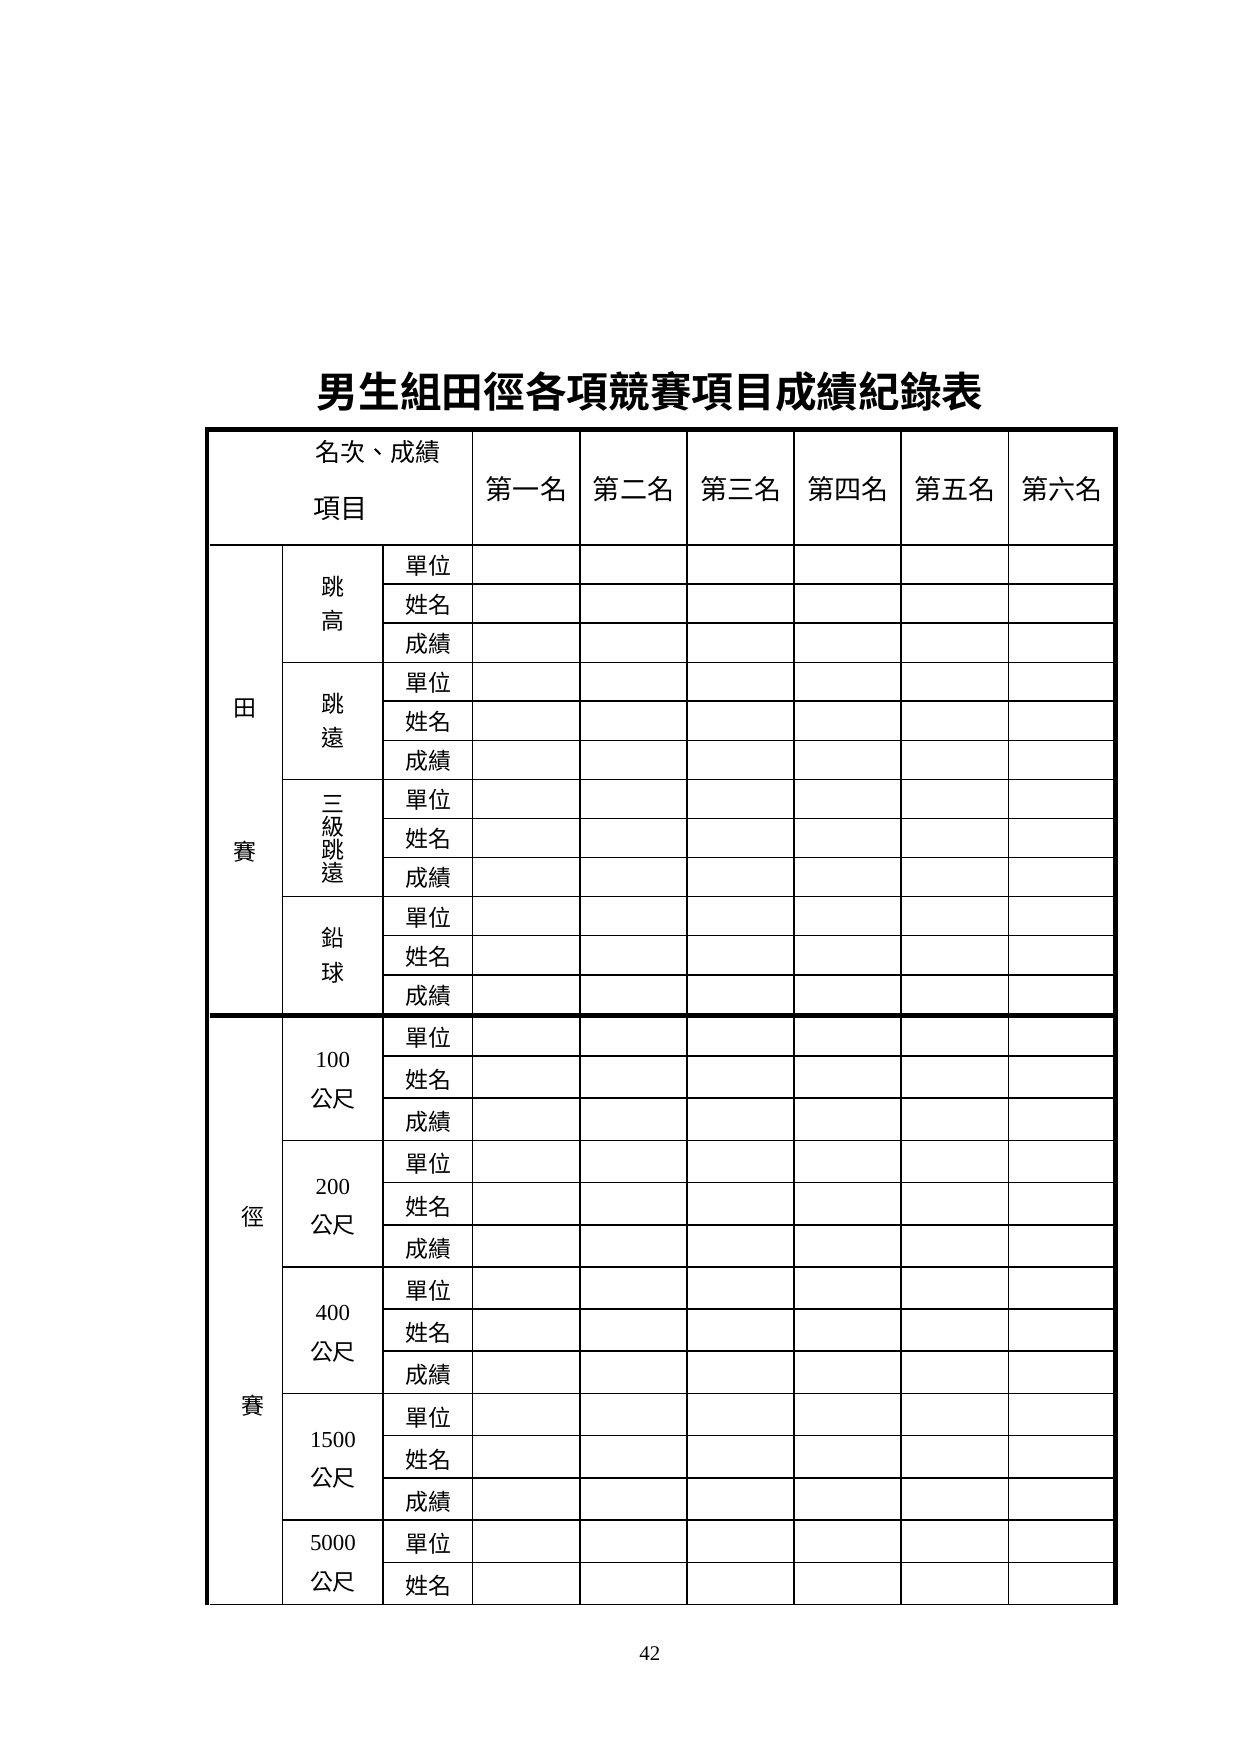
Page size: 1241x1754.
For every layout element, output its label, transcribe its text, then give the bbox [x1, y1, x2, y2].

table_cell [581, 663, 686, 700]
table_cell [795, 780, 900, 818]
table_cell [473, 585, 579, 622]
table_cell [902, 897, 1008, 935]
table_cell [473, 819, 579, 857]
table_cell [473, 858, 579, 896]
table_header 第四名 [795, 432, 900, 544]
table_cell [795, 819, 900, 857]
table_cell [902, 702, 1008, 739]
table_cell 成績 [384, 1226, 472, 1266]
table_cell [1009, 897, 1113, 935]
table_cell [902, 585, 1008, 622]
table_cell [688, 1141, 793, 1182]
table_cell 姓名 [384, 1183, 472, 1224]
table_cell [795, 1479, 900, 1519]
table_cell [1009, 741, 1113, 778]
table_cell 單位 [384, 780, 472, 818]
table_cell [902, 1436, 1008, 1477]
table_cell 徑 賽 [209, 1014, 282, 1603]
table_cell [795, 1563, 900, 1603]
table_header 第三名 [688, 432, 793, 544]
table_cell [473, 1226, 579, 1266]
table_cell [902, 1226, 1008, 1266]
table_cell [902, 1394, 1008, 1435]
table_cell [688, 663, 793, 700]
table_cell [1009, 1183, 1113, 1224]
table_cell [473, 936, 579, 974]
table_cell [688, 858, 793, 896]
table_cell [902, 1018, 1008, 1055]
table_cell [1009, 1563, 1113, 1603]
table_cell 姓名 [384, 702, 472, 739]
table_cell 成績 [384, 976, 472, 1013]
table_cell [902, 858, 1008, 896]
table_cell 成績 [384, 1479, 472, 1519]
table_cell [1009, 976, 1113, 1013]
table_cell [688, 1018, 793, 1055]
table_cell 成績 [384, 1099, 472, 1139]
table_cell [795, 1436, 900, 1477]
table_cell [473, 1394, 579, 1435]
table_cell [795, 1394, 900, 1435]
table_cell [473, 741, 579, 778]
table_header 第二名 [581, 432, 686, 544]
table_cell [688, 1099, 793, 1139]
table_cell [795, 1018, 900, 1055]
table_cell [795, 1183, 900, 1224]
table_cell [1009, 1057, 1113, 1097]
table_cell [795, 936, 900, 974]
table_cell [688, 741, 793, 778]
table_cell 400 公尺 [283, 1268, 382, 1393]
table_cell [902, 624, 1008, 661]
table_cell [581, 1057, 686, 1097]
table_cell [795, 663, 900, 700]
table_cell [902, 936, 1008, 974]
table_cell [795, 585, 900, 622]
table_cell [473, 1018, 579, 1055]
table_cell [902, 1479, 1008, 1519]
table_cell 姓名 [384, 1563, 472, 1603]
table_cell [795, 624, 900, 661]
table_cell [581, 741, 686, 778]
table_cell [902, 1352, 1008, 1393]
table_cell [581, 1563, 686, 1603]
table_header 名次、成績 項目 [209, 432, 472, 544]
table_cell [688, 1479, 793, 1519]
table_cell 跳 高 [283, 546, 382, 661]
table_cell [688, 976, 793, 1013]
table_cell [688, 624, 793, 661]
table_cell [688, 1563, 793, 1603]
table_cell 成績 [384, 624, 472, 661]
table_cell [473, 624, 579, 661]
table_cell [795, 1099, 900, 1139]
table_cell [1009, 936, 1113, 974]
table_cell 成績 [384, 858, 472, 896]
table_header 第六名 [1009, 432, 1113, 544]
table_cell [581, 819, 686, 857]
table_cell 田 賽 [209, 545, 282, 1013]
table_cell [581, 546, 686, 583]
table_cell [473, 1521, 579, 1561]
table_cell [473, 1268, 579, 1308]
table_cell [688, 819, 793, 857]
table_cell 成績 [384, 1352, 472, 1393]
table_cell 姓名 [384, 585, 472, 622]
table_cell [581, 585, 686, 622]
table_cell [581, 1183, 686, 1224]
table_cell [688, 897, 793, 935]
table_cell [581, 1226, 686, 1266]
table_cell [1009, 624, 1113, 661]
table_cell [902, 1141, 1008, 1182]
table_cell [795, 1141, 900, 1182]
table_cell [688, 546, 793, 583]
table_cell [902, 780, 1008, 818]
table_cell [902, 1057, 1008, 1097]
table_cell [473, 663, 579, 700]
table_cell [902, 976, 1008, 1013]
table_header 第一名 [473, 432, 579, 544]
table_cell [795, 1226, 900, 1266]
table_cell [473, 1141, 579, 1182]
table_cell [688, 702, 793, 739]
table_cell [1009, 663, 1113, 700]
table_cell [473, 897, 579, 935]
table_cell [1009, 1099, 1113, 1139]
table_cell [795, 1521, 900, 1561]
table_header 第五名 [902, 432, 1008, 544]
table_cell [688, 780, 793, 818]
table_cell 單位 [384, 1141, 472, 1182]
table_cell [473, 1436, 579, 1477]
table_cell [795, 546, 900, 583]
table_cell [581, 1479, 686, 1519]
table_cell [581, 780, 686, 818]
table_cell [902, 1310, 1008, 1350]
table_cell 200 公尺 [283, 1141, 382, 1266]
table_cell 5000 公尺 [283, 1521, 382, 1603]
table_cell [581, 897, 686, 935]
table_cell [902, 1563, 1008, 1603]
table_cell [902, 741, 1008, 778]
table_cell 單位 [384, 1394, 472, 1435]
table_cell [1009, 546, 1113, 583]
table_cell [1009, 1521, 1113, 1561]
table_cell 鉛 球 [283, 897, 382, 1013]
table_cell [795, 1352, 900, 1393]
table_cell 姓名 [384, 936, 472, 974]
table_cell [902, 1521, 1008, 1561]
table_cell [795, 1057, 900, 1097]
table_cell [581, 1436, 686, 1477]
table_cell [902, 1183, 1008, 1224]
table_cell [581, 1018, 686, 1055]
table_cell [581, 858, 686, 896]
table_cell [473, 1563, 579, 1603]
table_cell [688, 1226, 793, 1266]
table_cell [581, 1394, 686, 1435]
table_cell 單位 [384, 663, 472, 700]
table_cell [473, 1310, 579, 1350]
table_cell [688, 1268, 793, 1308]
table_cell 單位 [384, 1018, 472, 1055]
table_cell [1009, 1479, 1113, 1519]
table_cell [581, 1141, 686, 1182]
table_cell [1009, 858, 1113, 896]
table_cell 單位 [384, 546, 472, 583]
table_cell [473, 702, 579, 739]
table_cell [1009, 702, 1113, 739]
table_cell [688, 585, 793, 622]
table_cell 姓名 [384, 1436, 472, 1477]
table_cell [1009, 1352, 1113, 1393]
table_cell 姓名 [384, 1310, 472, 1350]
table_cell [795, 976, 900, 1013]
table_cell [902, 546, 1008, 583]
table_cell [581, 1352, 686, 1393]
table_cell [795, 858, 900, 896]
table_cell [581, 976, 686, 1013]
table_cell [473, 1099, 579, 1139]
table_cell [473, 976, 579, 1013]
table_cell [581, 1310, 686, 1350]
table_cell [1009, 1141, 1113, 1182]
table_cell [1009, 819, 1113, 857]
table_cell [795, 741, 900, 778]
table_cell [1009, 1394, 1113, 1435]
table_cell [1009, 780, 1113, 818]
table_cell [688, 1310, 793, 1350]
table_cell 三級跳遠 [283, 780, 382, 896]
table_cell 單位 [384, 1268, 472, 1308]
table_cell [1009, 1268, 1113, 1308]
table_cell 1500 公尺 [283, 1394, 382, 1519]
table_cell [902, 819, 1008, 857]
table_cell [1009, 1018, 1113, 1055]
table_cell [902, 1099, 1008, 1139]
table_cell [473, 780, 579, 818]
table_cell [1009, 585, 1113, 622]
table_cell [902, 1268, 1008, 1308]
table_cell [581, 936, 686, 974]
table_cell [688, 1352, 793, 1393]
text 男生組田徑各項競賽項目成績紀錄表 [177, 352, 1122, 427]
table_cell [1009, 1436, 1113, 1477]
table_cell [473, 546, 579, 583]
table_cell [902, 663, 1008, 700]
table_cell [581, 702, 686, 739]
table_cell 跳 遠 [283, 663, 382, 778]
table_cell 姓名 [384, 819, 472, 857]
table_cell [473, 1183, 579, 1224]
table_cell [581, 1099, 686, 1139]
table_cell [473, 1479, 579, 1519]
table_cell [795, 897, 900, 935]
table_cell [581, 624, 686, 661]
table_cell [795, 702, 900, 739]
table_cell [688, 1394, 793, 1435]
table_cell 成績 [384, 741, 472, 778]
table_cell [473, 1352, 579, 1393]
table_cell 100 公尺 [283, 1018, 382, 1139]
table_cell [581, 1521, 686, 1561]
table_cell [688, 1436, 793, 1477]
table_cell 單位 [384, 897, 472, 935]
table_cell [473, 1057, 579, 1097]
table_cell [688, 936, 793, 974]
table_cell 姓名 [384, 1057, 472, 1097]
table_cell [688, 1057, 793, 1097]
table_cell [581, 1268, 686, 1308]
table_cell 單位 [384, 1521, 472, 1561]
table_cell [1009, 1226, 1113, 1266]
table_cell [795, 1268, 900, 1308]
table_cell [1009, 1310, 1113, 1350]
table_cell [795, 1310, 900, 1350]
table_cell [688, 1183, 793, 1224]
table_cell [688, 1521, 793, 1561]
